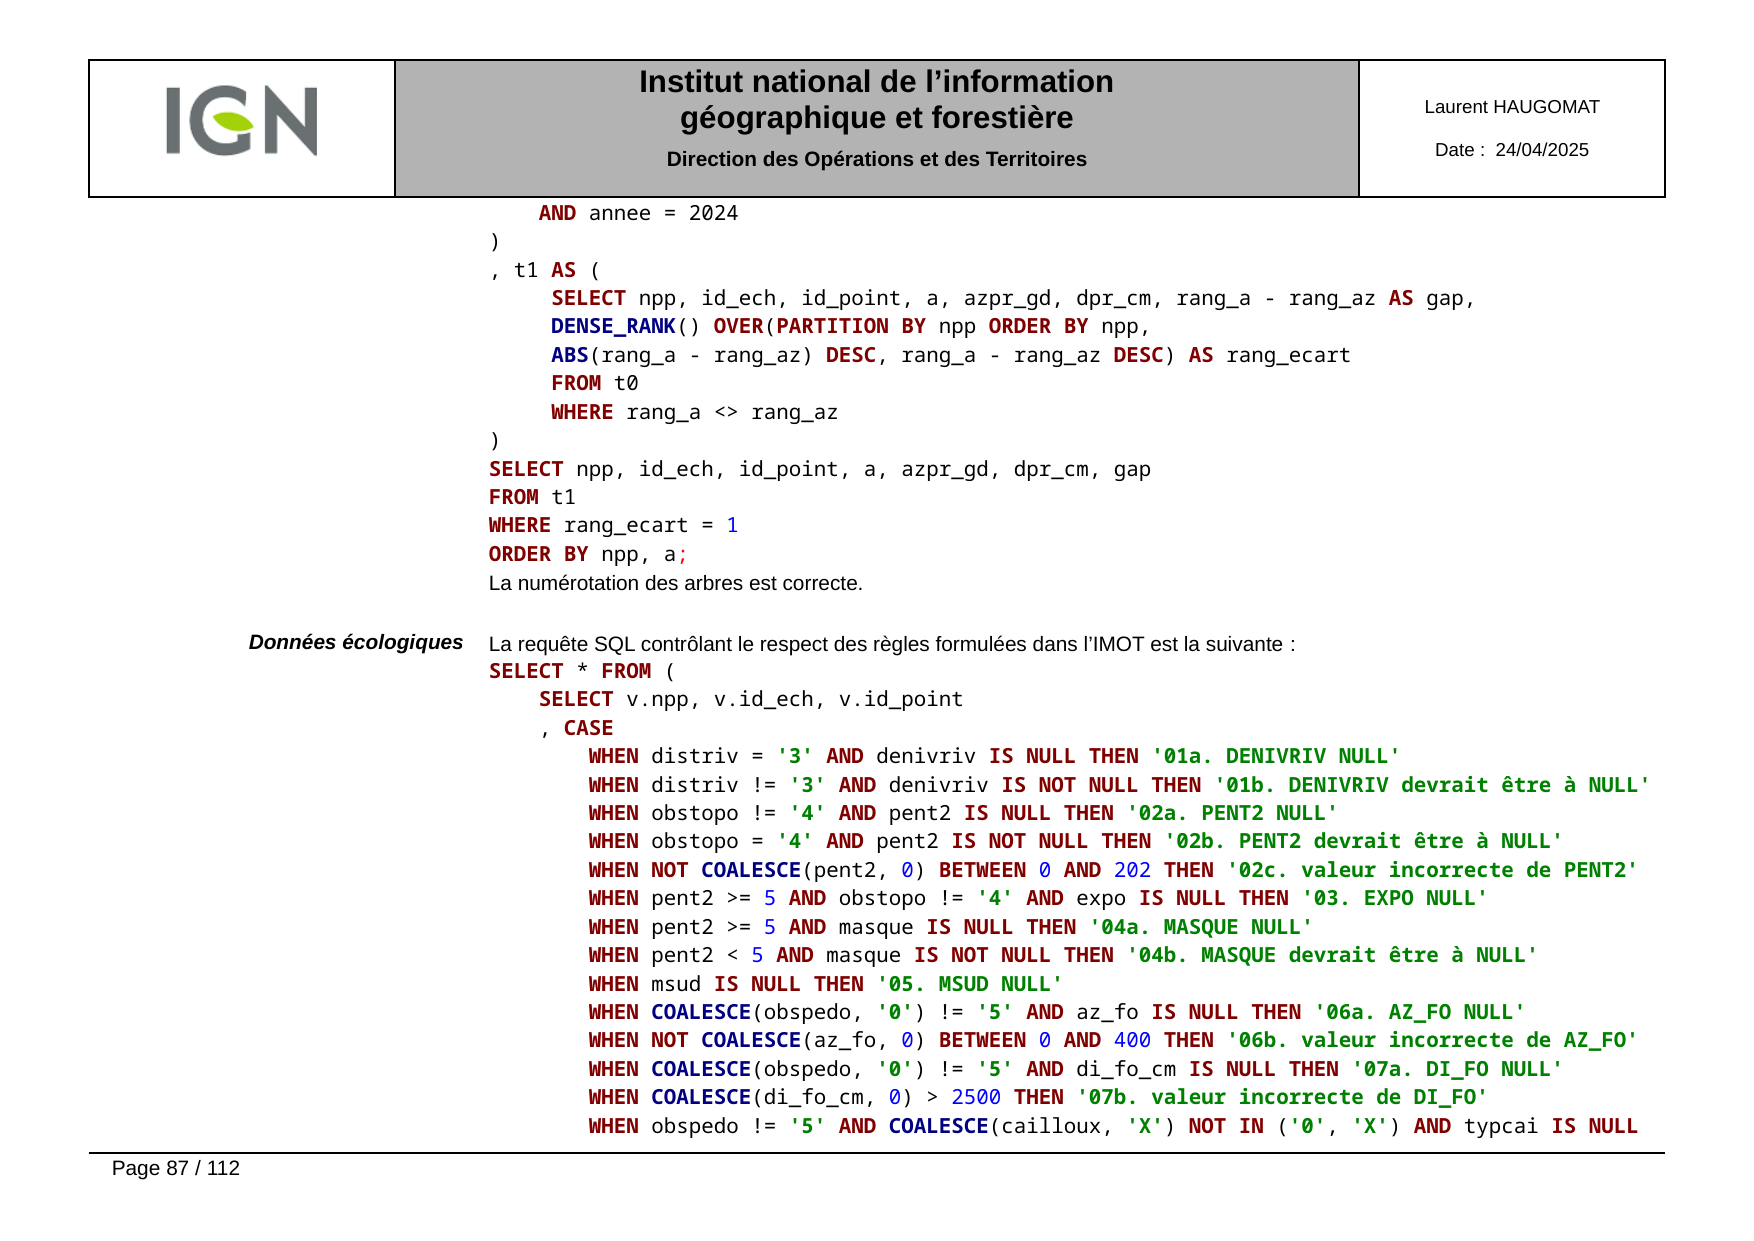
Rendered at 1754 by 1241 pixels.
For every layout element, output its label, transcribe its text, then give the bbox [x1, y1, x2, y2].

table_cell Données écologiques [89, 629, 483, 1145]
table_cell La requête SQL contrôlant le respect des règles formulées dans l’IMOT est la suivante : SELECT * FROM ( SELECT v.npp, v.id_ech, v.id_point , CASE WHEN distriv = '3' AND denivriv IS NULL THEN '01a. DENIVRIV NULL' WHEN distriv != '3' AND denivriv IS NOT NULL THEN '01b. DENIVRIV devrait être à NULL' WHEN obstopo != '4' AND pent2 IS NULL THEN '02a. PENT2 NULL' WHEN obstopo = '4' AND pent2 IS NOT NULL THEN '02b. PENT2 devrait être à NULL' WHEN NOT COALESCE(pent2, 0) BETWEEN 0 AND 202 THEN '02c. valeur incorrecte de PENT2' WHEN pent2 >= 5 AND obstopo != '4' AND expo IS NULL THEN '03. EXPO NULL' WHEN pent2 >= 5 AND masque IS NULL THEN '04a. MASQUE NULL' WHEN pent2 < 5 AND masque IS NOT NULL THEN '04b. MASQUE devrait être à NULL' WHEN msud IS NULL THEN '05. MSUD NULL' WHEN COALESCE(obspedo, '0') != '5' AND az_fo IS NULL THEN '06a. AZ_FO NULL' WHEN NOT COALESCE(az_fo, 0) BETWEEN 0 AND 400 THEN '06b. valeur incorrecte de AZ_FO' WHEN COALESCE(obspedo, '0') != '5' AND di_fo_cm IS NULL THEN '07a. DI_FO NULL' WHEN COALESCE(di_fo_cm, 0) > 2500 THEN '07b. valeur incorrecte de DI_FO' WHEN obspedo != '5' AND COALESCE(cailloux, 'X') NOT IN ('0', 'X') AND typcai IS NULL [483, 629, 1665, 1145]
picture [141, 62, 343, 180]
table_cell AND annee = 2024 ) , t1 AS ( SELECT npp, id_ech, id_point, a, azpr_gd, dpr_cm, rang_a - rang_az AS gap, DENSE_RANK() OVER(PARTITION BY npp ORDER BY npp, ABS(rang_a - rang_az) DESC, rang_a - rang_az DESC) AS rang_ecart FROM t0 WHERE rang_a <> rang_az ) SELECT npp, id_ech, id_point, a, azpr_gd, dpr_cm, gap FROM t1 WHERE rang_ecart = 1 ORDER BY npp, a; La numérotation des arbres est correcte. [483, 198, 1665, 628]
table_cell [89, 198, 483, 628]
